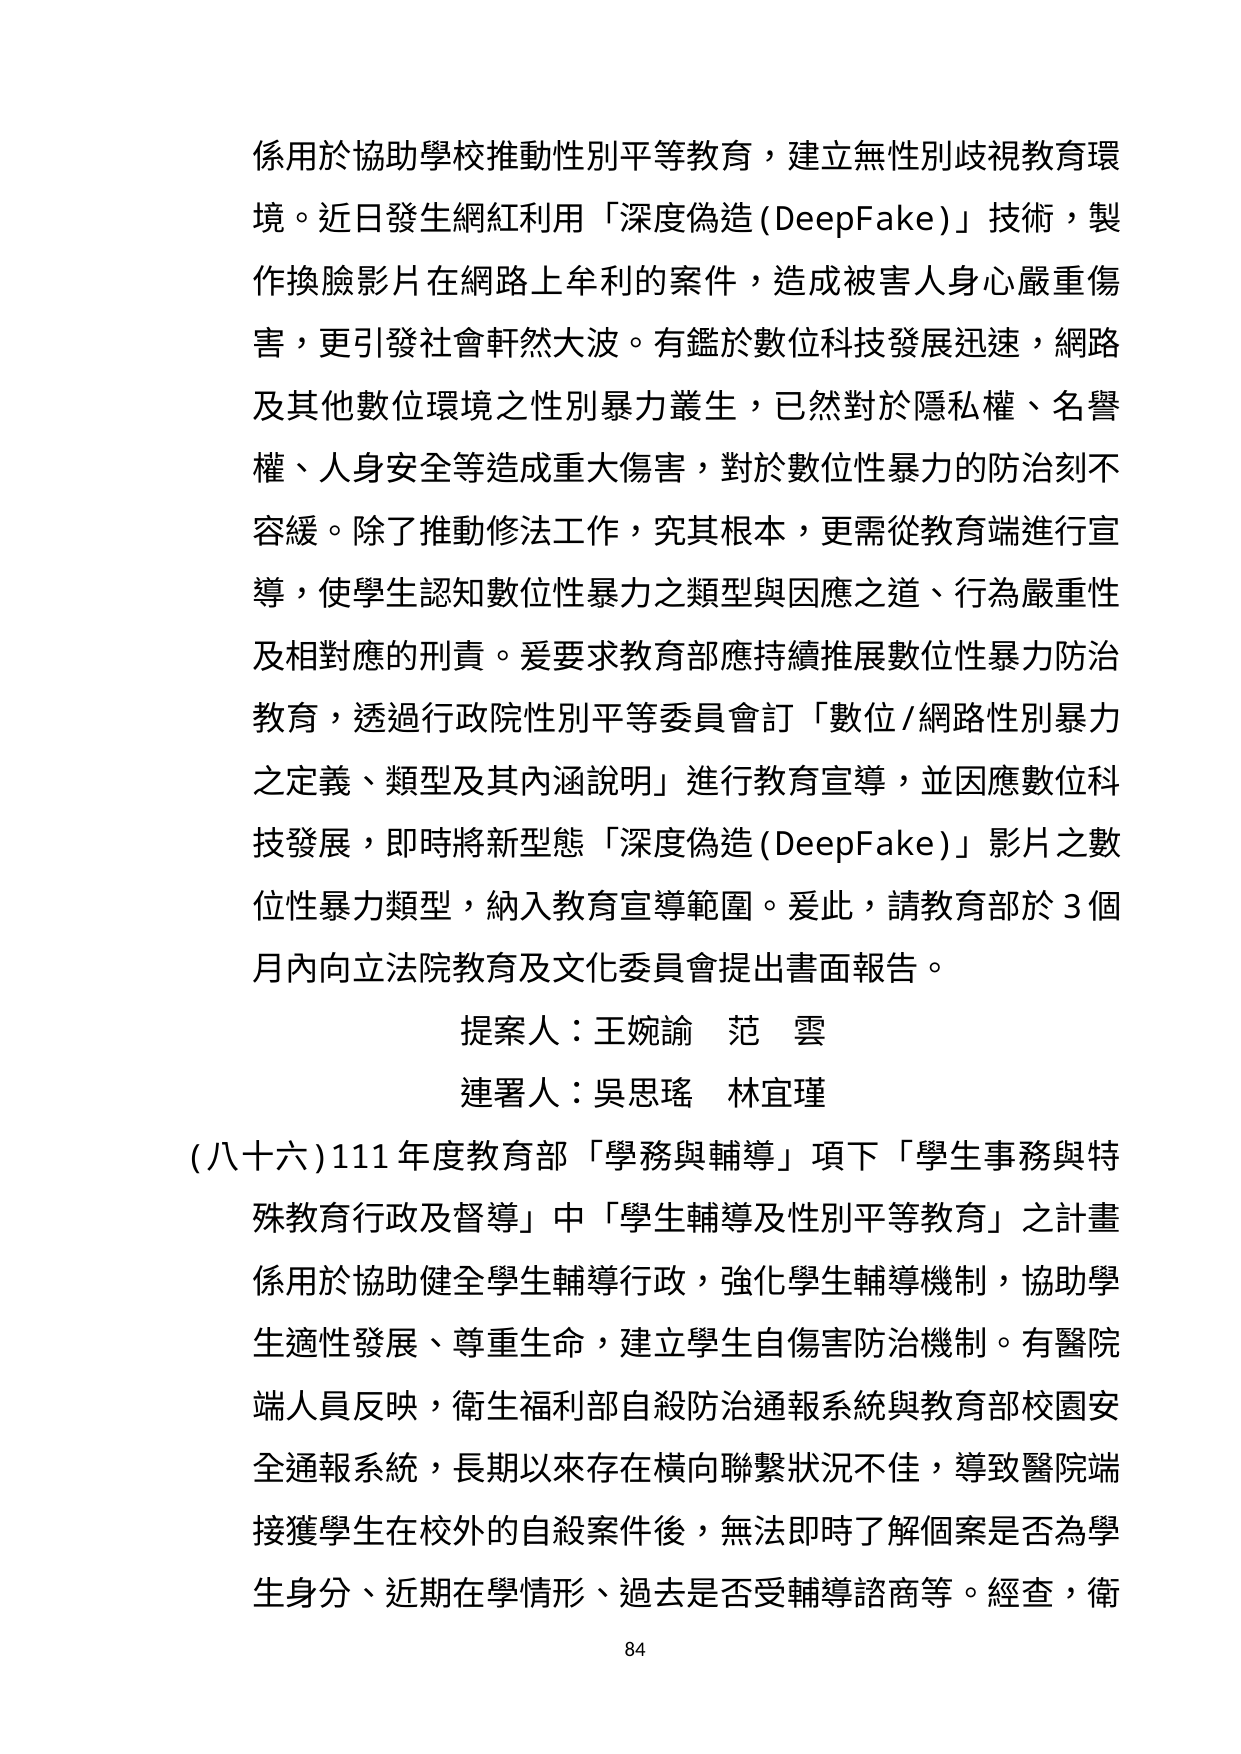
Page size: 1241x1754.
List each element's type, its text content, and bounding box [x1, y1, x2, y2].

text 係用於協助學校推動性別平等教育，建立無性別歧視教育環境。近日發生網紅利用「深度偽造(DeepFake)」技術，製作換臉影片在網路上牟利的案件，造成被害人身心嚴重傷害，更引發社會軒然大波。有鑑於數位科技發展迅速，網路及其他數位環境之性別暴力叢生，已然對於隱私權、名譽權、人身安全等造成重大傷害，對於數位性暴力的防治刻不容緩。除了推動修法工作，究其根本，更需從教育端進行宣導，使學生認知數位性暴力之類型與因應之道、行為嚴重性及相對應的刑責。爰要求教育部應持續推展數位性暴力防治教育，透過行政院性別平等委員會訂「數位/網路性別暴力之定義、類型及其內涵說明」進行教育宣導，並因應數位科技發展，即時將新型態「深度偽造(DeepFake)」影片之數位性暴力類型，納入教育宣導範圍。爰此，請教育部於3個月內向立法院教育及文化委員會提出書面報告。 [185, 112, 1122, 987]
text 連署人：吳思瑤 林宜瑾 [460, 1050, 1122, 1112]
text 提案人：王婉諭 范 雲 [460, 987, 1122, 1050]
text (八十六)111年度教育部「學務與輔導」項下「學生事務與特殊教育行政及督導」中「學生輔導及性別平等教育」之計畫係用於協助健全學生輔導行政，強化學生輔導機制，協助學生適性發展、尊重生命，建立學生自傷害防治機制。有醫院端人員反映，衛生福利部自殺防治通報系統與教育部校園安全通報系統，長期以來存在橫向聯繫狀況不佳，導致醫院端接獲學生在校外的自殺案件後，無法即時了解個案是否為學生身分、近期在學情形、過去是否受輔導諮商等。經查，衛 [185, 1112, 1122, 1612]
